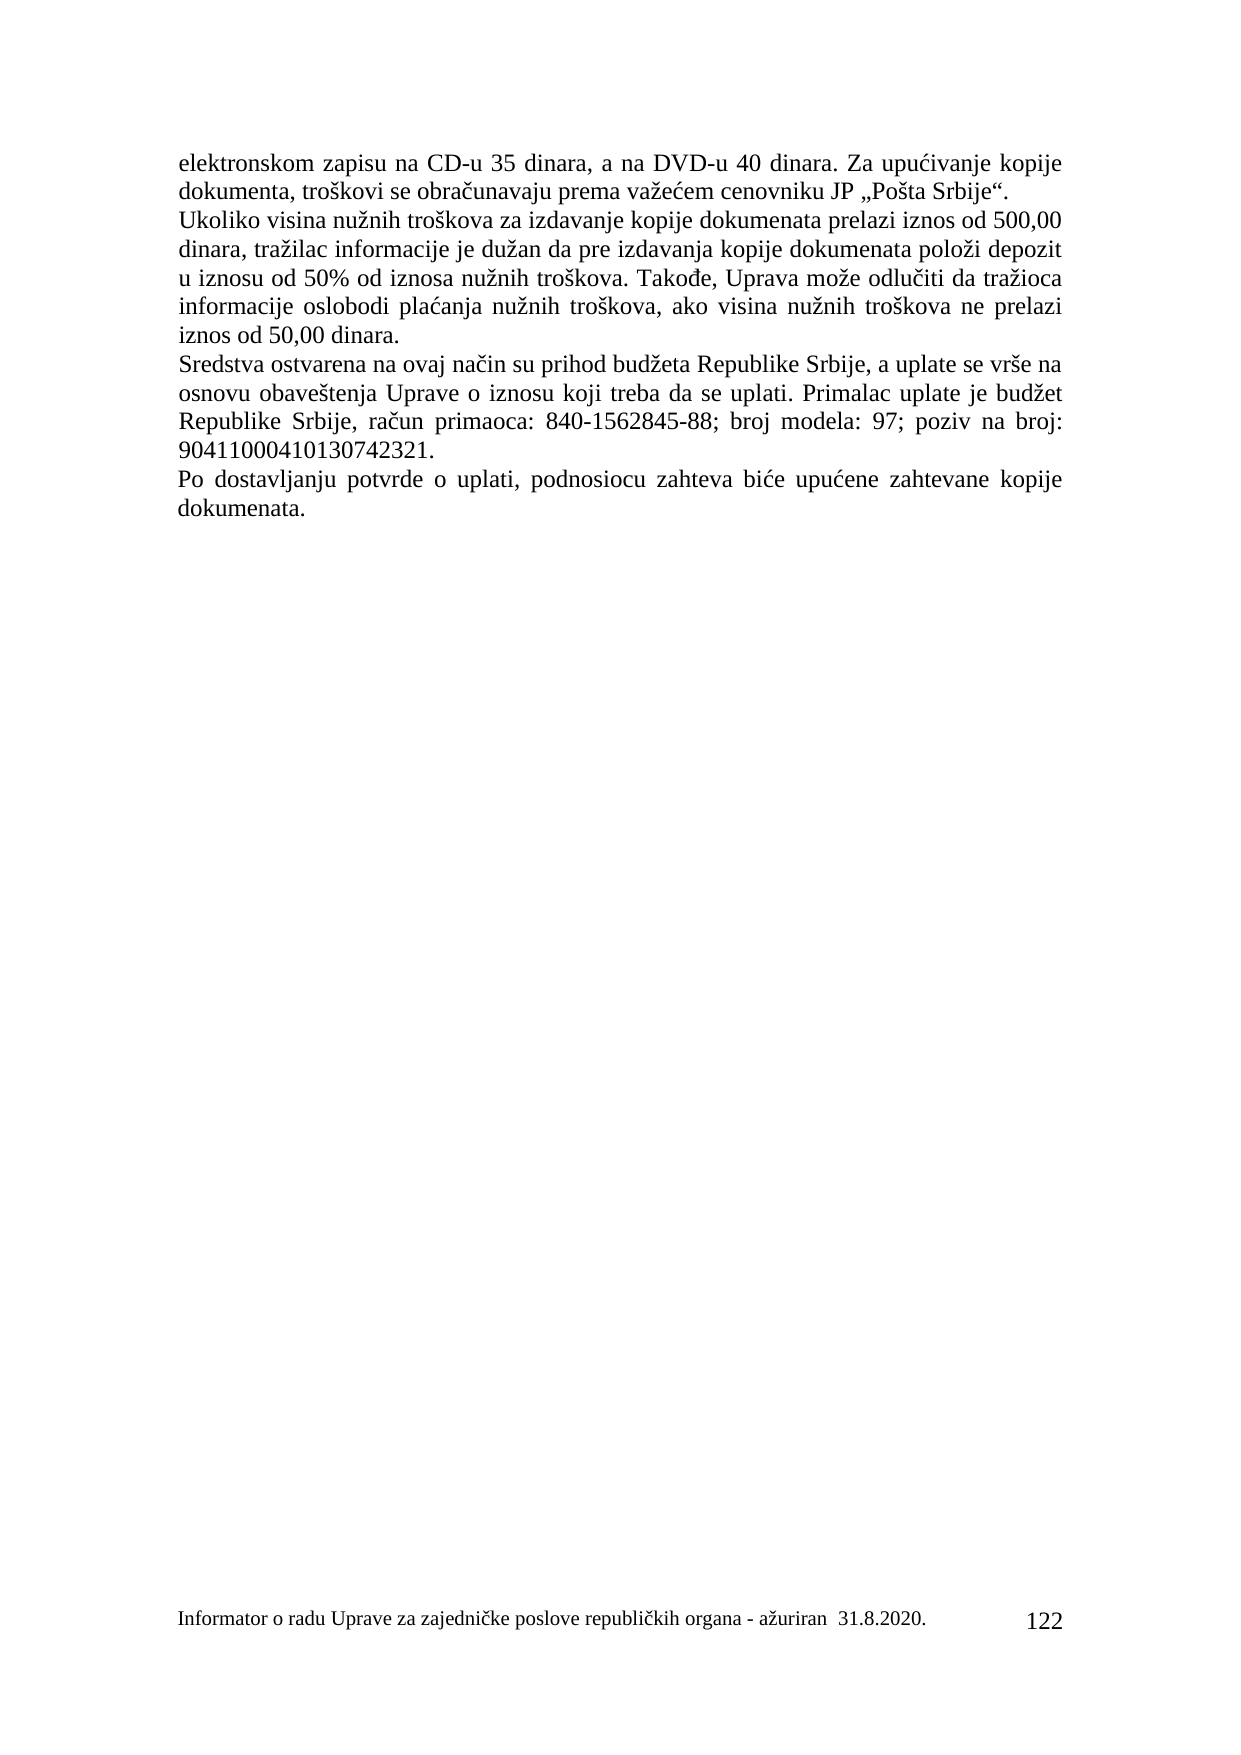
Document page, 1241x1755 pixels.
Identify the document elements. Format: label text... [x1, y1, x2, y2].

text Sredstva ostvarena na ovaj način su prihod budžeta Republike Srbije, a uplate se vrše na osnovu obaveštenja Uprave o iznosu koji treba da se uplati. Primalac uplate je budžet Republike Srbije, račun primaoca: 840-1562845-88; broj modela: 97; poziv na broj: 90411000410130742321. [178, 349, 1063, 464]
text Ukoliko visina nužnih troškova za izdavanje kopije dokumenata prelazi iznos od 500,00 dinara, tražilac informacije je dužan da pre izdavanja kopije dokumenata položi depozit u iznosu od 50% od iznosa nužnih troškova. Takođe, Uprava može odlučiti da tražioca informacije oslobodi plaćanja nužnih troškova, ako visina nužnih troškova ne prelazi iznos od 50,00 dinara. [178, 205, 1063, 349]
text Po dostavlјanju potvrde o uplati, podnosiocu zahteva biće upućene zahtevane kopije dokumenata. [177, 464, 1063, 521]
text elektronskom zapisu na CD-u 35 dinara, a na DVD-u 40 dinara. Za upućivanje kopije dokumenta, troškovi se obračunavaju prema važećem cenovniku JP „Pošta Srbije“. [178, 148, 1063, 205]
